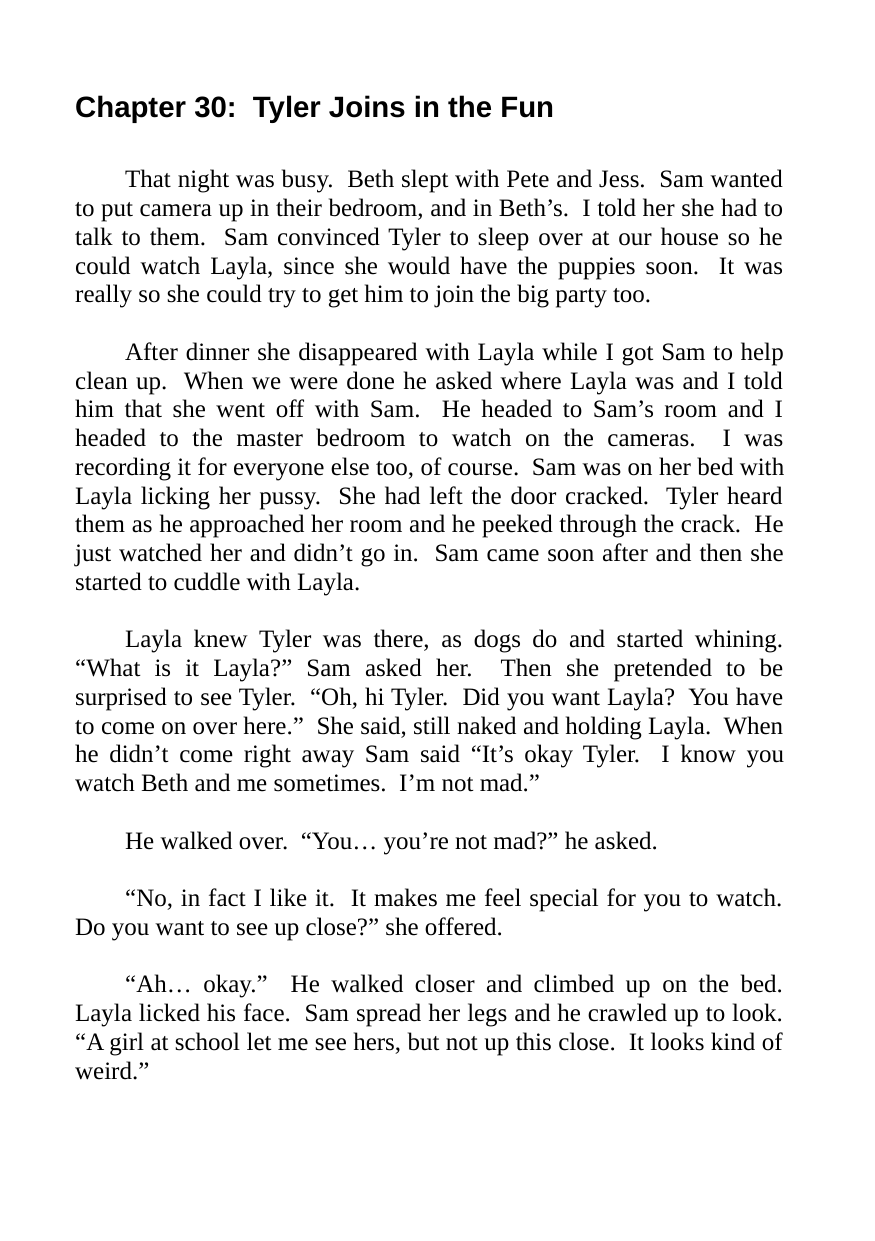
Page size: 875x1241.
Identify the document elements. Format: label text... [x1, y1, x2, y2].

text “No, in fact I like it. It makes me feel special for you to watch. Do you want to see up close?” she offered. [75, 883, 784, 941]
text That night was busy. Beth slept with Pete and Jess. Sam wanted to put camera up in their bedroom, and in Beth’s. I told her she had to talk to them. Sam convinced Tyler to sleep over at our house so he could watch Layla, since she would have the puppies soon. It was really so she could try to get him to join the big party too. [75, 164, 784, 308]
text Layla knew Tyler was there, as dogs do and started whining. “What is it Layla?” Sam asked her. Then she pretended to be surprised to see Tyler. “Oh, hi Tyler. Did you want Layla? You have to come on over here.” She said, still naked and holding Layla. When he didn’t come right away Sam said “It’s okay Tyler. I know you watch Beth and me sometimes. I’m not mad.” [75, 624, 784, 797]
text He walked over. “You… you’re not mad?” he asked. [75, 826, 784, 854]
text “Ah… okay.” He walked closer and climbed up on the bed. Layla licked his face. Sam spread her legs and he crawled up to look. “A girl at school let me see hers, but not up this close. It looks kind of weird.” [75, 969, 784, 1084]
subtitle Chapter 30: Tyler Joins in the Fun [75, 89, 784, 123]
text After dinner she disappeared with Layla while I got Sam to help clean up. When we were done he asked where Layla was and I told him that she went off with Sam. He headed to Sam’s room and I headed to the master bedroom to watch on the cameras. I was recording it for everyone else too, of course. Sam was on her bed with Layla licking her pussy. She had left the door cracked. Tyler heard them as he approached her room and he peeked through the crack. He just watched her and didn’t go in. Sam came soon after and then she started to cuddle with Layla. [75, 337, 784, 596]
